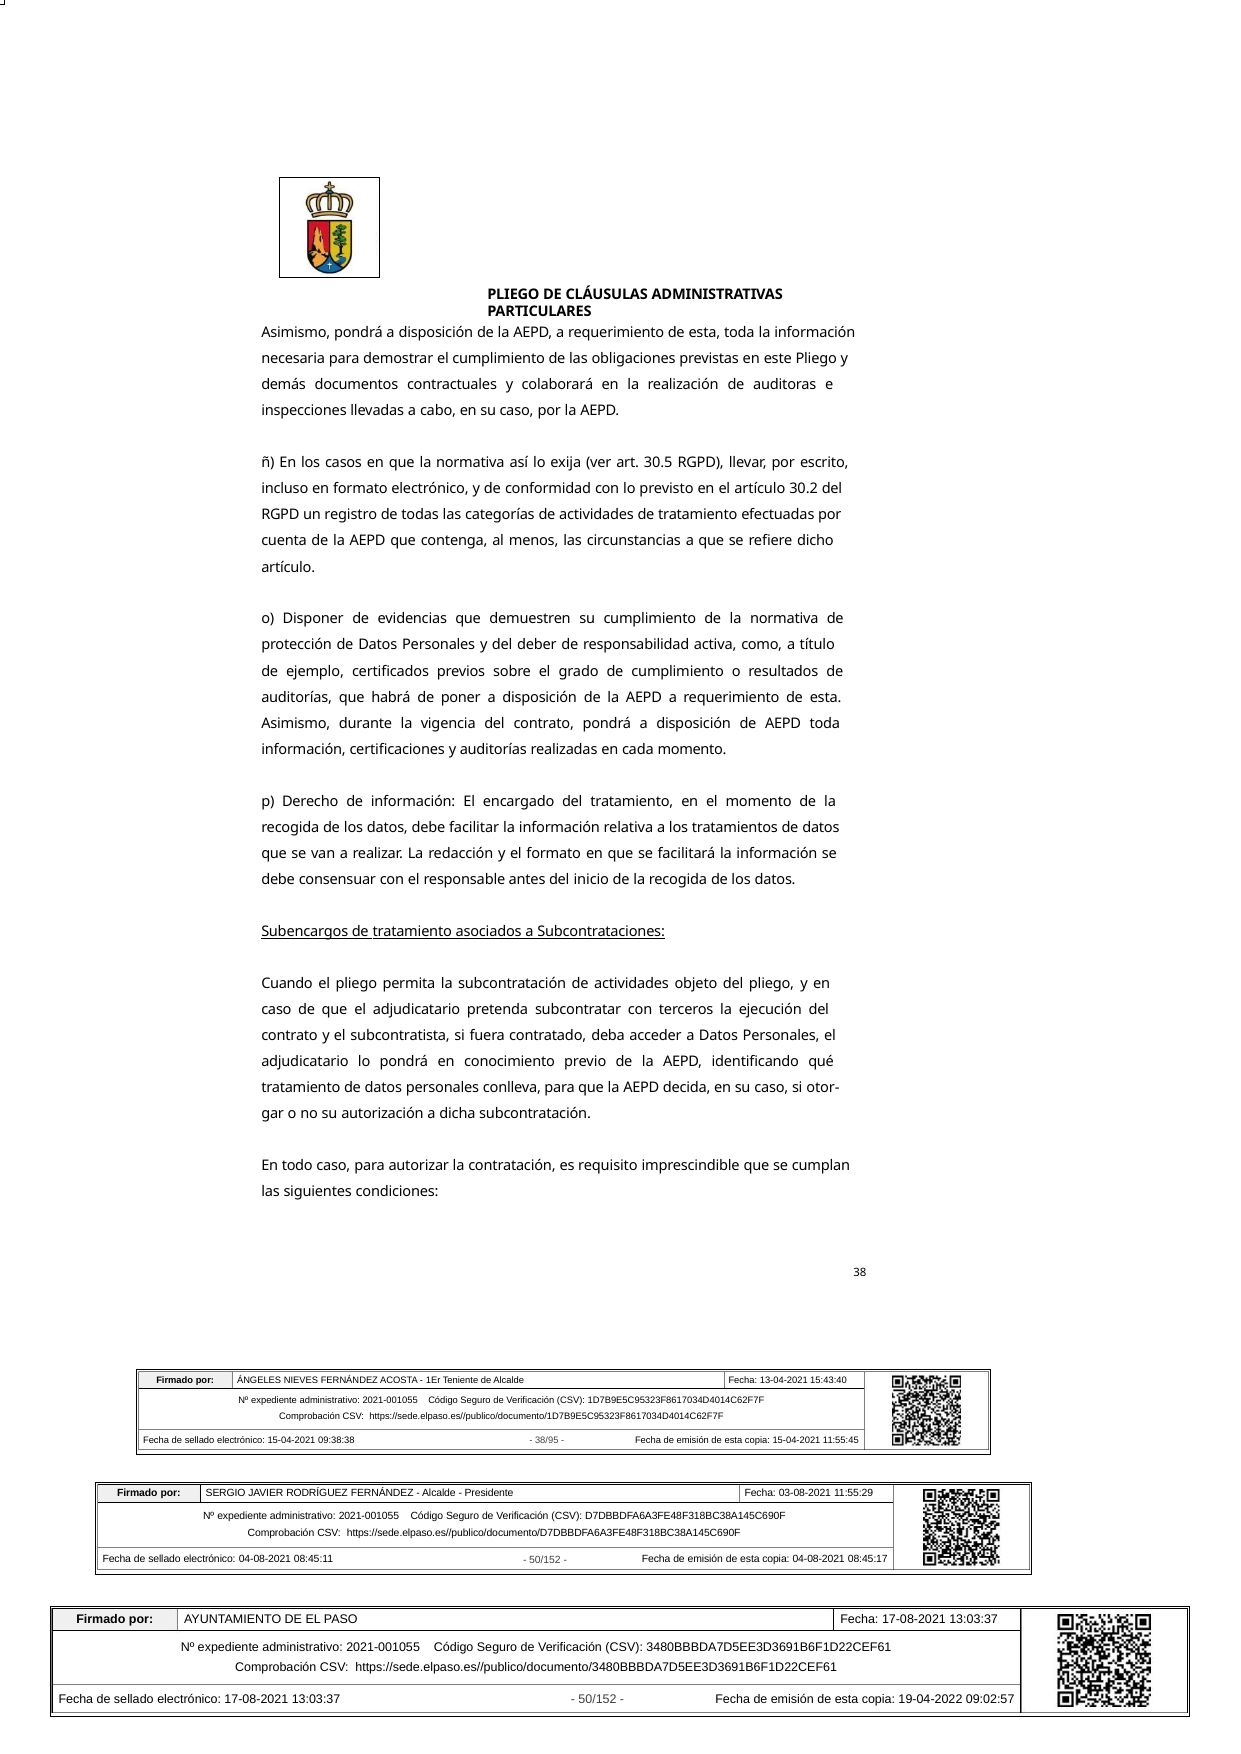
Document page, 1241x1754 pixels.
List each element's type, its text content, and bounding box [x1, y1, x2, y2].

text ñ) En los casos en que la normativa así lo exija (ver art. 30.5 RGPD), llevar, por escrito, [261, 454, 890, 471]
text Fecha de sellado electrónico: 15-04-2021 09:38:38 [143, 1435, 379, 1445]
text demás documentos contractuales y colaborará en la realización de auditoras e [261, 376, 890, 393]
text gar o no su autorización a dicha subcontratación. [261, 1106, 891, 1122]
text Asimismo, durante la vigencia del contrato, pondrá a disposición de AEPD toda [261, 715, 890, 732]
text tratamiento de datos personales conlleva, para que la AEPD decida, en su caso, si otor- [261, 1079, 891, 1096]
text caso de que el adjudicatario pretenda subcontratar con terceros la ejecución del [261, 1001, 891, 1018]
text SERGIO JAVIER RODRÍGUEZ FERNÁNDEZ - Alcalde - Presidente [205, 1488, 540, 1499]
picture [280, 178, 379, 277]
text - 50/152 - [523, 1554, 582, 1565]
text Cuando el pliego permita la subcontratación de actividades objeto del pliego, y en [261, 975, 891, 992]
text Fecha: 03-08-2021 11:55:29 [744, 1488, 893, 1499]
text - 38/95 - [529, 1435, 578, 1446]
text ÁNGELES NIEVES FERNÁNDEZ ACOSTA - 1Er Teniente de Alcalde [237, 1375, 552, 1385]
text que se van a realizar. La redacción y el formato en que se facilitará la información se [261, 845, 890, 862]
text Firmado por: [117, 1488, 196, 1499]
text p) Derecho de información: El encargado del tratamiento, en el momento de la [261, 793, 890, 809]
text de ejemplo, certificados previos sobre el grado de cumplimiento o resultados de [261, 662, 890, 679]
text Fecha de emisión de esta copia: 15-04-2021 11:55:45 [635, 1435, 884, 1445]
text contrato y el subcontratista, si fuera contratado, deba acceder a Datos Personales, el [261, 1027, 891, 1044]
text 38 [853, 1266, 883, 1279]
text artículo. [261, 558, 890, 575]
text Nº expediente administrativo: 2021-001055 Código Seguro de Verificación (CSV): 1D7B9E5C95323F8617034D4014C62F7F [238, 1396, 788, 1406]
text inspecciones llevadas a cabo, en su caso, por la AEPD. [261, 402, 890, 419]
text Fecha de emisión de esta copia: 04-08-2021 08:45:17 [642, 1553, 912, 1565]
text Comprobación CSV: https://sede.elpaso.es//publico/documento/1D7B9E5C95323F8617034D4014C62F7F [279, 1411, 788, 1421]
text Firmado por: [76, 1612, 172, 1626]
text recogida de los datos, debe facilitar la información relativa a los tratamientos de datos [261, 819, 890, 836]
text protección de Datos Personales y del deber de responsabilidad activa, como, a título [261, 636, 890, 653]
text Fecha: 17-08-2021 13:03:37 [840, 1612, 1021, 1626]
text Comprobación CSV: https://sede.elpaso.es//publico/documento/D7DBBDFA6A3FE48F318BC38A145C690F [247, 1527, 812, 1539]
text Subencargos de tratamiento asociados a Subcontrataciones: [261, 922, 712, 940]
text información, certificaciones y auditorías realizadas en cada momento. [261, 741, 890, 758]
text - 50/152 - [571, 1693, 643, 1707]
text auditorías, que habrá de poner a disposición de la AEPD a requerimiento de esta. [261, 689, 890, 706]
text En todo caso, para autorizar la contratación, es requisito imprescindible que se cumplan [261, 1157, 890, 1174]
picture [137, 1370, 990, 1454]
text necesaria para demostrar el cumplimiento de las obligaciones previstas en este Pliego y [261, 350, 890, 367]
text Comprobación CSV: https://sede.elpaso.es//publico/documento/3480BBBDA7D5EE3D3691B6F1D22CEF61 [235, 1661, 917, 1674]
picture [51, 1607, 1189, 1716]
text AYUNTAMIENTO DE EL PASO [184, 1612, 386, 1626]
text Fecha de sellado electrónico: 04-08-2021 08:45:11 [102, 1553, 359, 1565]
text Firmado por: [156, 1375, 228, 1385]
text las siguientes condiciones: [261, 1183, 890, 1200]
text PLIEGO DE CLÁUSULAS ADMINISTRATIVAS PARTICULARES [487, 286, 890, 320]
text Fecha: 13-04-2021 15:43:40 [728, 1375, 864, 1385]
text incluso en formato electrónico, y de conformidad con lo previsto en el artículo 30.2 del [261, 480, 890, 497]
text Fecha de sellado electrónico: 17-08-2021 13:03:37 [58, 1692, 365, 1706]
picture [96, 1483, 1031, 1574]
text Nº expediente administrativo: 2021-001055 Código Seguro de Verificación (CSV): D7DBBDFA6A3FE48F318BC38A145C690F [203, 1510, 812, 1522]
text Nº expediente administrativo: 2021-001055 Código Seguro de Verificación (CSV): 3480BBBDA7D5EE3D3691B6F1D22CEF61 [181, 1640, 917, 1654]
text Fecha de emisión de esta copia: 19-04-2022 09:02:57 [715, 1692, 1039, 1706]
text o) Disponer de evidencias que demuestren su cumplimiento de la normativa de [261, 610, 890, 627]
text RGPD un registro de todas las categorías de actividades de tratamiento efectuadas por [261, 506, 890, 523]
text adjudicatario lo pondrá en conocimiento previo de la AEPD, identificando qué [261, 1053, 891, 1070]
text debe consensuar con el responsable antes del inicio de la recogida de los datos. [261, 871, 890, 888]
text Asimismo, pondrá a disposición de la AEPD, a requerimiento de esta, toda la información [261, 324, 890, 341]
text cuenta de la AEPD que contenga, al menos, las circunstancias a que se refiere dicho [261, 532, 890, 549]
